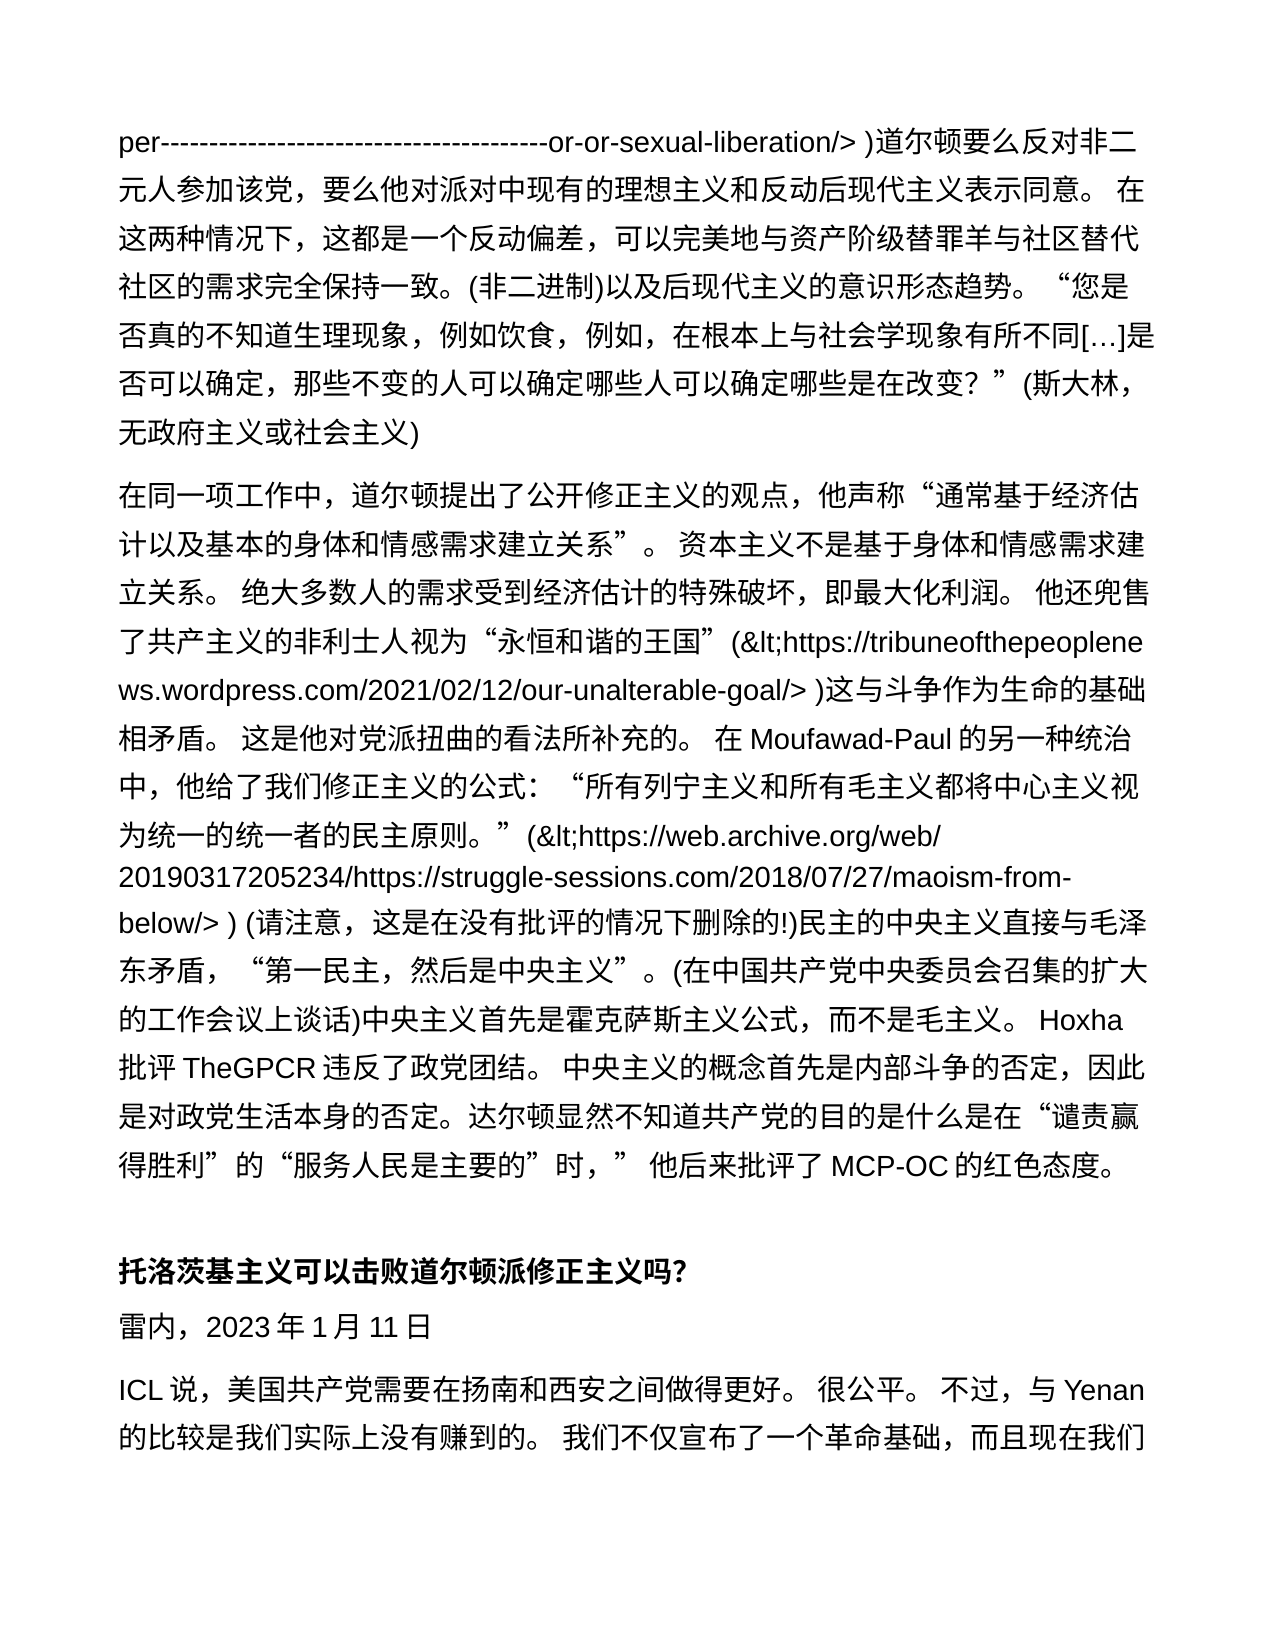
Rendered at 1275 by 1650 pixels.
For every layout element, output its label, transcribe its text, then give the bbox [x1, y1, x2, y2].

text 在同一项工作中，道尔顿提出了公开修正主义的观点，他声称“通常基于经济估计以及基本的身体和情感需求建立关系”。 资本主义不是基于身体和情感需求建立关系。 绝大多数人的需求受到经济估计的特殊破坏，即最大化利润。 他还兜售了共产主义的非利士人视为“永恒和谐的王国”(&lt;https://tribuneofthepeoplenews.wordpress.com/2021/02/12/our-unalterable-goal/> )这与斗争作为生命的基础相矛盾。 这是他对党派扭曲的看法所补充的。 在Moufawad-Paul的另一种统治中，他给了我们修正主义的公式：“所有列宁主义和所有毛主义都将中心主义视为统一的统一者的民主原则。”(&lt;https://web.archive.org/web/20190317205234/https://struggle-sessions.com/2018/07/27/maoism-from-below/> ) (请注意，这是在没有批评的情况下删除的!)民主的中央主义直接与毛泽东矛盾，“第一民主，然后是中央主义”。(在中国共产党中央委员会召集的扩大的工作会议上谈话)中央主义首先是霍克萨斯主义公式，而不是毛主义。 Hoxha批评TheGPCR违反了政党团结。 中央主义的概念首先是内部斗争的否定，因此是对政党生活本身的否定。达尔顿显然不知道共产党的目的是什么是在“谴责赢得胜利”的“服务人民是主要的”时，” 他后来批评了MCP-OC的红色态度。 [118, 472, 1157, 1184]
subtitle 托洛茨基主义可以击败道尔顿派修正主义吗？ [118, 1248, 1157, 1291]
text ICL说，美国共产党需要在扬南和西安之间做得更好。 很公平。 不过，与Yenan的比较是我们实际上没有赚到的。 我们不仅宣布了一个革命基础，而且现在我们 [118, 1366, 1157, 1457]
text 雷内，2023年1月11日 [118, 1303, 1157, 1346]
text per----------------------------------------or-or-sexual-liberation/> )道尔顿要么反对非二元人参加该党，要么他对派对中现有的理想主义和反动后现代主义表示同意。 在这两种情况下，这都是一个反动偏差，可以完美地与资产阶级替罪羊与社区替代社区的需求完全保持一致。(非二进制)以及后现代主义的意识形态趋势。“您是否真的不知道生理现象，例如饮食，例如，在根本上与社会学现象有所不同[…]是否可以确定，那些不变的人可以确定哪些人可以确定哪些是在改变？”(斯大林，无政府主义或社会主义) [118, 118, 1157, 452]
